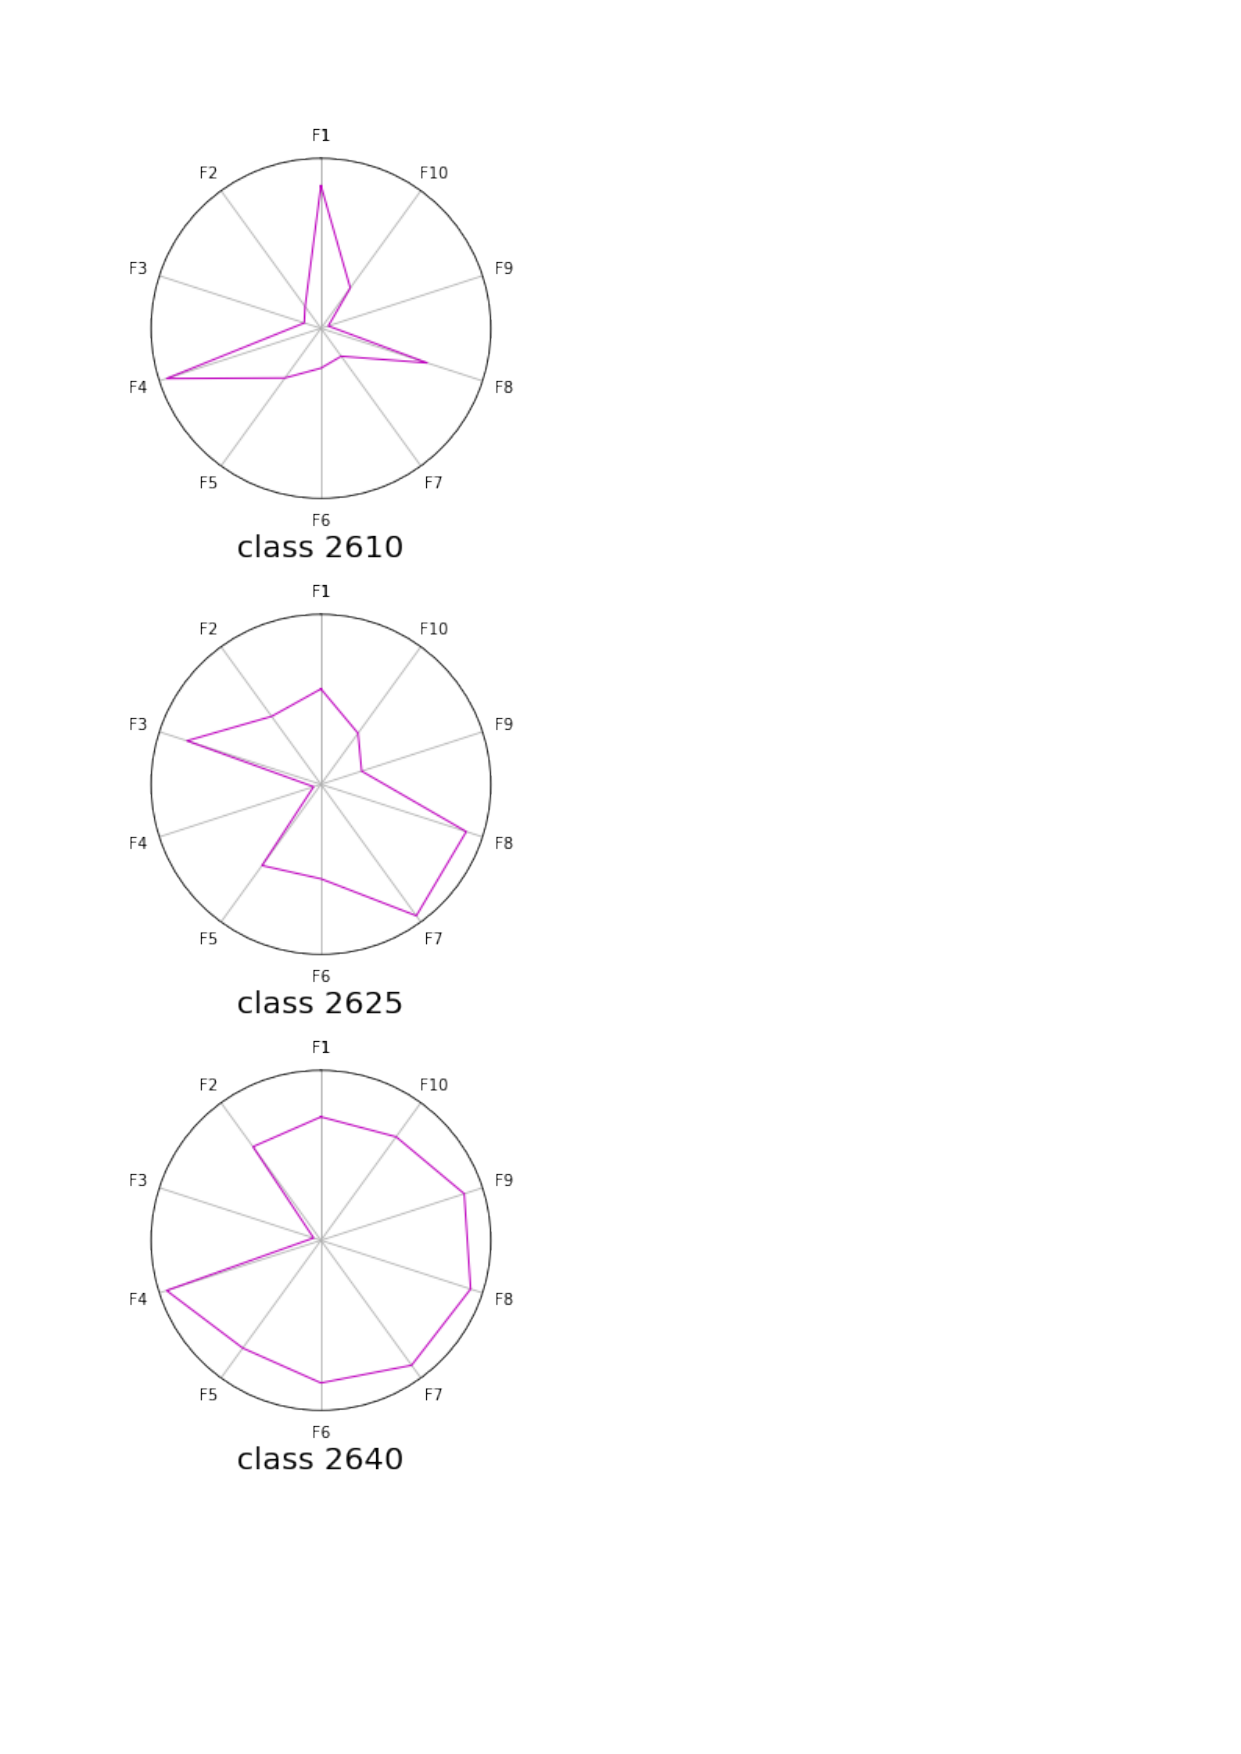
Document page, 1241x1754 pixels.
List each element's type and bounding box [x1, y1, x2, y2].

picture [118, 118, 523, 1487]
